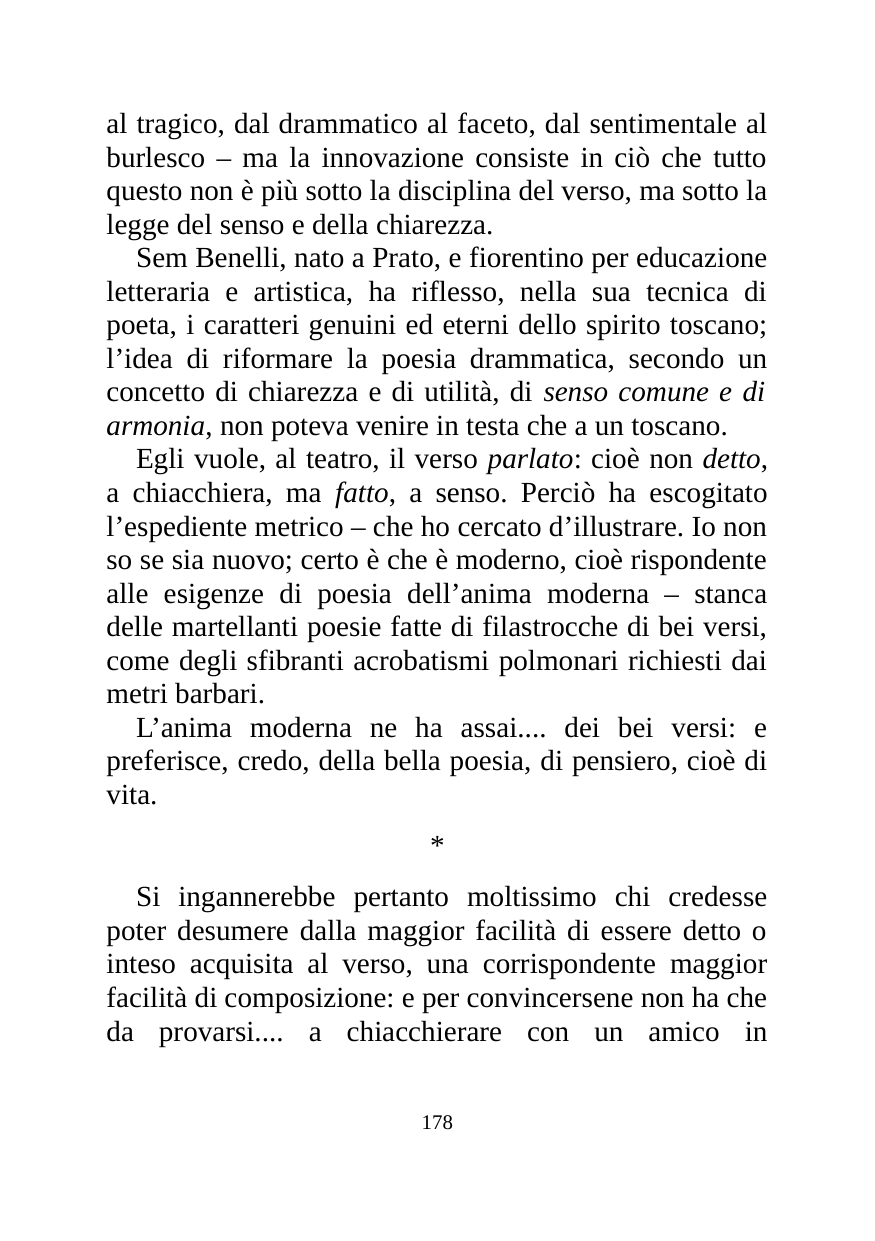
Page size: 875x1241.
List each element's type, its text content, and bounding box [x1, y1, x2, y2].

text Egli vuole, al teatro, il verso parlato: cioè non detto, a chiacchiera, ma fatto, a senso. Perciò ha escogitato l’espediente metrico – che ho cercato d’illustrare. Io non so se sia nuovo; certo è che è moderno, cioè rispondente alle esigenze di poesia dell’anima moderna – stanca delle martellanti poesie fatte di filastrocche di bei versi, come degli sfibranti acrobatismi polmonari richiesti dai metri barbari. [106, 442, 768, 710]
text Si ingannerebbe pertanto moltissimo chi credesse poter desumere dalla maggior facilità di essere detto o inteso acquisita al verso, una corrispondente maggior facilità di composizione: e per convincersene non ha che da provarsi.... a chiacchierare con un amico in [106, 879, 768, 1047]
text * [106, 828, 768, 862]
text al tragico, dal drammatico al faceto, dal sentimentale al burlesco – ma la innovazione consiste in ciò che tutto questo non è più sotto la disciplina del verso, ma sotto la legge del senso e della chiarezza. [106, 106, 768, 240]
text L’anima moderna ne ha assai.... dei bei versi: e preferisce, credo, della bella poesia, di pensiero, cioè di vita. [106, 710, 768, 811]
text Sem Benelli, nato a Prato, e fiorentino per educazione letteraria e artistica, ha riflesso, nella sua tecnica di poeta, i caratteri genuini ed eterni dello spirito toscano; l’idea di riformare la poesia drammatica, secondo un concetto di chiarezza e di utilità, di senso comune e di armonia, non poteva venire in testa che a un toscano. [106, 240, 768, 442]
